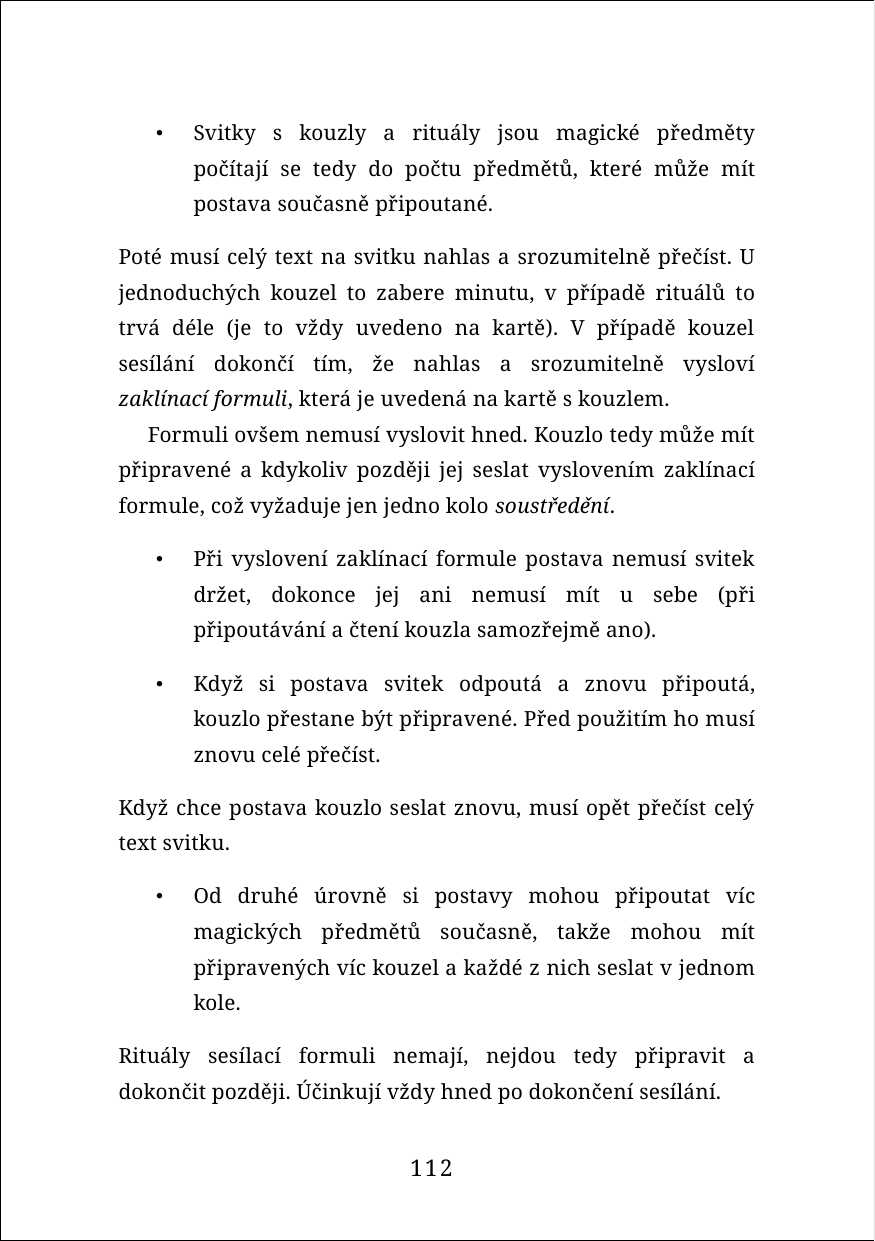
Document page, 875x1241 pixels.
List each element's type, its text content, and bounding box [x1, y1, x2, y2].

list Když si postava svitek odpoutá a znovu připoutá, kouzlo přestane být připravené. Před použitím ho musí znovu celé přečíst. [156, 669, 756, 768]
list Svitky s kouzly a rituály jsou magické předměty počítají se tedy do počtu předmětů, které může mít postava současně připoutané. [156, 118, 756, 218]
text Poté musí celý text na svitku nahlas a srozumitelně přečíst. U jednoduchých kouzel to zabere minutu, v případě rituálů to trvá déle (je to vždy uvedeno na kartě). V případě kouzel sesílání dokončí tím, že nahlas a srozumitelně vysloví zaklínací formuli, která je uvedená na kartě s kouzlem. Formuli ovšem nemusí vyslovit hned. Kouzlo tedy může mít připravené a kdykoliv později jej seslat vyslovením zaklínací formule, což vyžaduje jen jedno kolo soustředění. [118, 242, 756, 519]
list Při vyslovení zaklínací formule postava nemusí svitek držet, dokonce jej ani nemusí mít u sebe (při připoutávání a čtení kouzla samozřejmě ano). [156, 544, 756, 644]
list Od druhé úrovně si postavy mohou připoutat víc magických předmětů současně, takže mohou mít připravených víc kouzel a každé z nich seslat v jednom kole. [156, 882, 756, 1017]
text Rituály sesílací formuli nemají, nejdou tedy připravit a dokončit později. Účinkují vždy hned po dokončení sesílání. [118, 1041, 756, 1105]
text Když chce postava kouzlo seslat znovu, musí opět přečíst celý text svitku. [118, 793, 756, 857]
